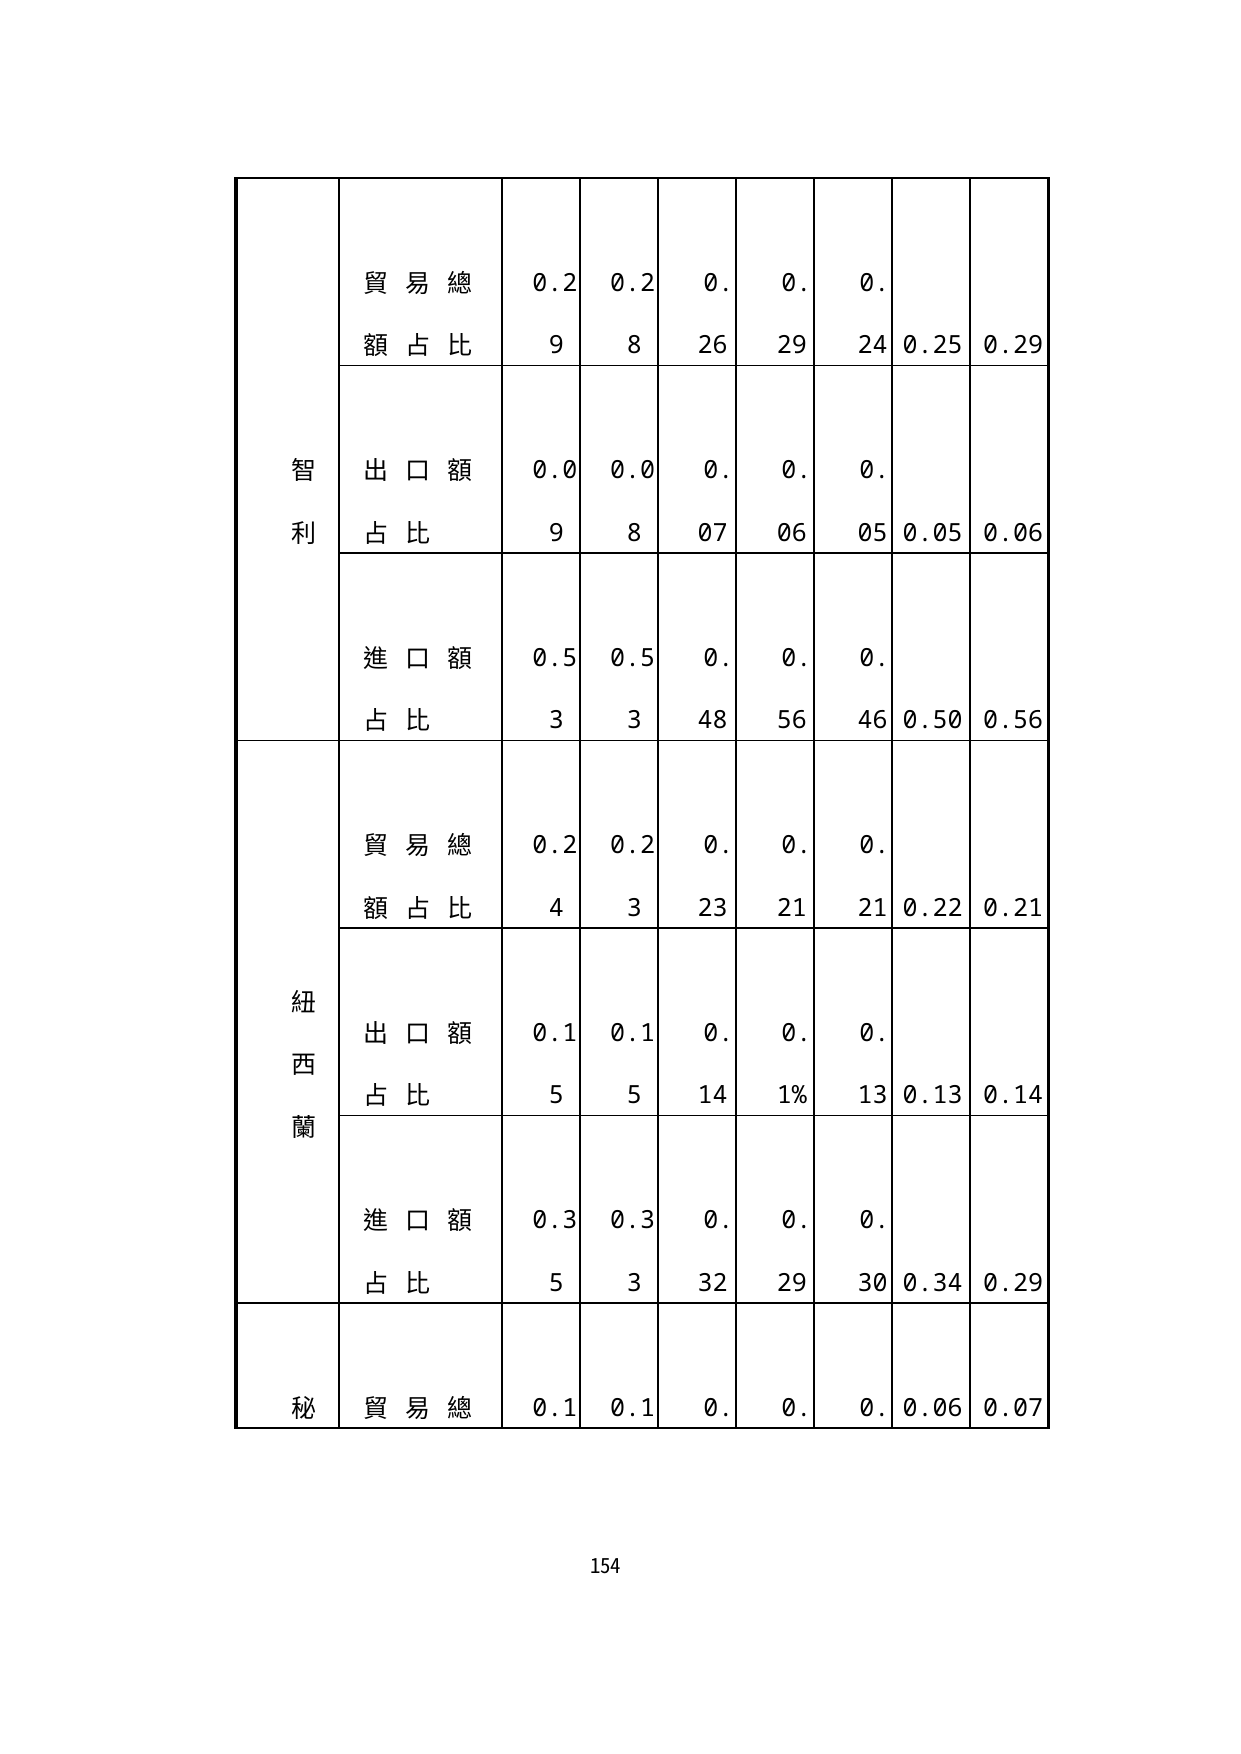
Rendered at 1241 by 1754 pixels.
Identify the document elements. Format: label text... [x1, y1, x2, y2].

table_cell 0.35 [503, 1116, 579, 1302]
table_cell 0.26 [659, 179, 735, 365]
table_cell 0.06 [737, 366, 813, 552]
table_cell 0.06 [971, 366, 1047, 552]
table_cell 0.50 [893, 554, 969, 740]
table_cell 進口額占比 [340, 1116, 501, 1302]
table_cell 0.1 [581, 1304, 657, 1427]
table_cell 0.1 [503, 1304, 579, 1427]
table_cell 0.21 [815, 741, 891, 927]
table_cell 0.15 [581, 929, 657, 1115]
table_cell 進口額占比 [340, 554, 501, 740]
table_cell 紐西蘭 [238, 741, 338, 1302]
table_cell 貿易總 [340, 1304, 501, 1427]
table_cell 出口額占比 [340, 929, 501, 1115]
table_cell 0.56 [971, 554, 1047, 740]
table_cell 0.05 [815, 366, 891, 552]
table_cell 0.29 [737, 179, 813, 365]
table_cell 0.07 [971, 1304, 1047, 1427]
table_cell 0.25 [893, 179, 969, 365]
table_cell 智利 [238, 179, 338, 740]
table_cell 0.56 [737, 554, 813, 740]
table_cell 0.30 [815, 1116, 891, 1302]
table_cell 0.06 [893, 1304, 969, 1427]
table_cell 0.13 [893, 929, 969, 1115]
table_cell 0.21 [737, 741, 813, 927]
table_cell 0.29 [971, 1116, 1047, 1302]
table_cell 0.48 [659, 554, 735, 740]
table_cell 0.24 [815, 179, 891, 365]
table_cell 0. [737, 1304, 813, 1427]
table_cell 0.29 [737, 1116, 813, 1302]
table_cell 0.34 [893, 1116, 969, 1302]
table_cell 秘 [238, 1304, 338, 1427]
table_cell 0.07 [659, 366, 735, 552]
table_cell 0.15 [503, 929, 579, 1115]
table_cell 0. [815, 1304, 891, 1427]
table_cell 0.28 [581, 179, 657, 365]
table_cell 0.23 [659, 741, 735, 927]
table_cell 出口額占比 [340, 366, 501, 552]
table_cell 0.05 [893, 366, 969, 552]
table_cell 0.14 [971, 929, 1047, 1115]
table_cell 0.1% [737, 929, 813, 1115]
table_cell 0.53 [581, 554, 657, 740]
table_cell 0.23 [581, 741, 657, 927]
table_cell 0. [659, 1304, 735, 1427]
table_cell 0.22 [893, 741, 969, 927]
table_cell 0.29 [503, 179, 579, 365]
table_cell 0.29 [971, 179, 1047, 365]
table_cell 0.13 [815, 929, 891, 1115]
table_cell 0.14 [659, 929, 735, 1115]
table_cell 0.32 [659, 1116, 735, 1302]
table_cell 0.09 [503, 366, 579, 552]
table_cell 0.08 [581, 366, 657, 552]
table_cell 貿易總額占比 [340, 741, 501, 927]
table_cell 0.53 [503, 554, 579, 740]
table_cell 0.33 [581, 1116, 657, 1302]
table_cell 0.21 [971, 741, 1047, 927]
table_cell 0.46 [815, 554, 891, 740]
table_cell 貿易總額占比 [340, 179, 501, 365]
table_cell 0.24 [503, 741, 579, 927]
